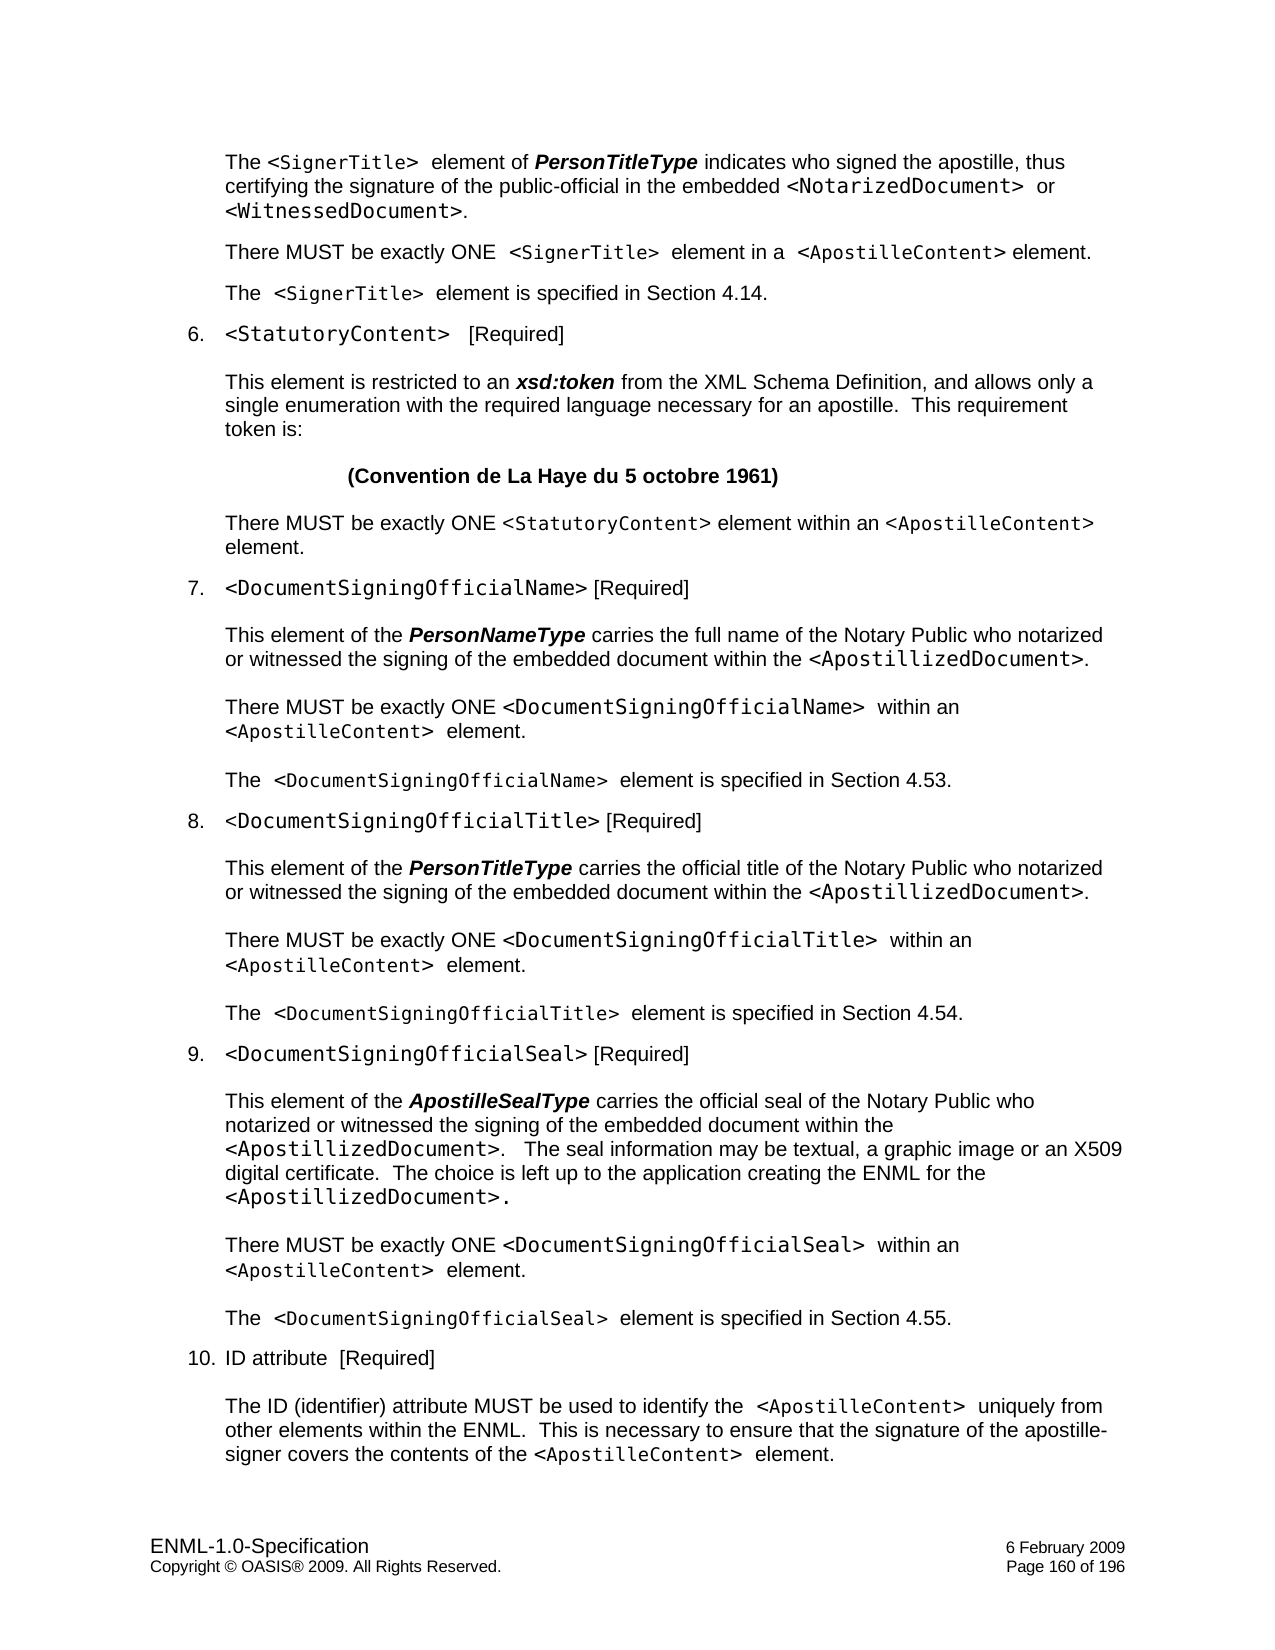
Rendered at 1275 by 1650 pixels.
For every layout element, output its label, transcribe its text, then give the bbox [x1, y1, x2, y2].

text The <SignerTitle> element is specified in Section 4.14. [225, 281, 1125, 306]
text There MUST be exactly ONE <SignerTitle> element in a <ApostilleContent> element. [225, 240, 1125, 264]
list <StatutoryContent> [Required] This element is restricted to an xsd:token from the XML Schema Definition, and allows only a single enumeration with the required language necessary for an apostille. This requirement token is: (Convention de La Haye du 5 octobre 1961) There MUST be exactly ONE <StatutoryContent> element within an <ApostilleContent> element. [187, 322, 1125, 559]
text The <SignerTitle> element of PersonTitleType indicates who signed the apostille, thus certifying the signature of the public-official in the embedded <NotarizedDocument> or <WitnessedDocument>. [225, 150, 1125, 223]
list <DocumentSigningOfficialName> [Required] This element of the PersonNameType carries the full name of the Notary Public who notarized or witnessed the signing of the embedded document within the <ApostillizedDocument>. There MUST be exactly ONE <DocumentSigningOfficialName> within an <ApostilleContent> element. The <DocumentSigningOfficialName> element is specified in Section 4.53. [187, 575, 1125, 792]
list <DocumentSigningOfficialSeal> [Required] This element of the ApostilleSealType carries the official seal of the Notary Public who notarized or witnessed the signing of the embedded document within the <ApostillizedDocument>. The seal information may be textual, a graphic image or an X509 digital certificate. The choice is left up to the application creating the ENML for the <ApostillizedDocument>. There MUST be exactly ONE <DocumentSigningOfficialSeal> within an <ApostilleContent> element. The <DocumentSigningOfficialSeal> element is specified in Section 4.55. [187, 1042, 1125, 1330]
list ID attribute [Required] The ID (identifier) attribute MUST be used to identify the <ApostilleContent> uniquely from other elements within the ENML. This is necessary to ensure that the signature of the apostille-signer covers the contents of the <ApostilleContent> element. [187, 1347, 1125, 1466]
list <DocumentSigningOfficialTitle> [Required] This element of the PersonTitleType carries the official title of the Notary Public who notarized or witnessed the signing of the embedded document within the <ApostillizedDocument>. There MUST be exactly ONE <DocumentSigningOfficialTitle> within an <ApostilleContent> element. The <DocumentSigningOfficialTitle> element is specified in Section 4.54. [187, 809, 1125, 1025]
